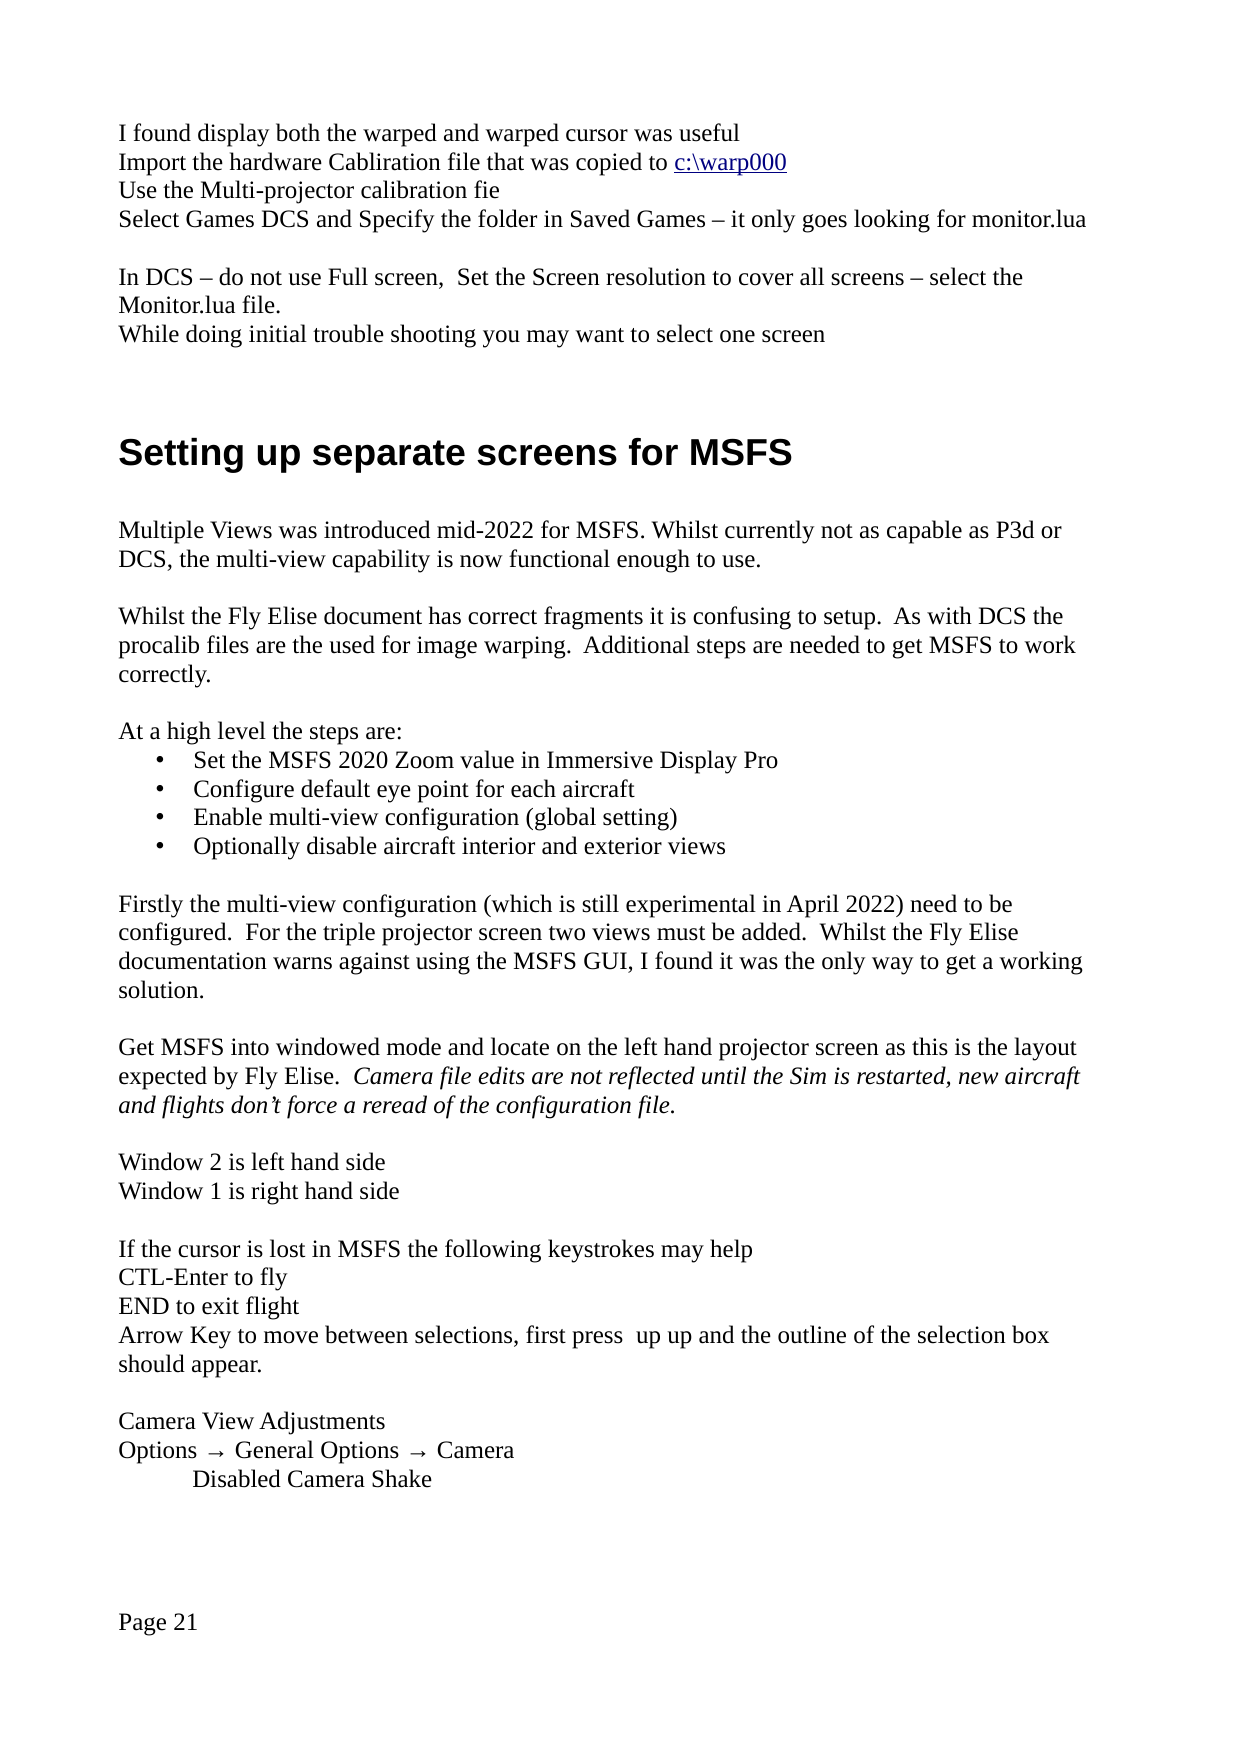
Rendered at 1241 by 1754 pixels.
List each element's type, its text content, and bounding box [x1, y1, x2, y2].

text Select Games DCS and Specify the folder in Saved Games – it only goes looking for monitor.lua [118, 204, 1122, 233]
text Whilst the Fly Elise document has correct fragments it is confusing to setup. As with DCS the procalib files are the used for image warping. Additional steps are needed to get MSFS to work correctly. [118, 601, 1122, 687]
text CTL-Enter to fly [118, 1262, 1122, 1291]
text Options → General Options → Camera [118, 1435, 1122, 1464]
text At a high level the steps are: [118, 716, 1122, 745]
text Use the Multi-projector calibration fie [118, 176, 1122, 204]
text In DCS – do not use Full screen, Set the Screen resolution to cover all screens – select the Monitor.lua file. [118, 262, 1122, 319]
list Set the MSFS 2020 Zoom value in Immersive Display Pro [156, 745, 1122, 774]
text Get MSFS into windowed mode and locate on the left hand projector screen as this is the layout expected by Fly Elise. Camera file edits are not reflected until the Sim is restarted, new aircraft and flights don’t force a reread of the configuration file. [118, 1032, 1122, 1119]
text I found display both the warped and warped cursor was useful [118, 118, 1122, 147]
list Optionally disable aircraft interior and exterior views [156, 831, 1122, 860]
text Disabled Camera Shake [118, 1464, 1122, 1492]
list Enable multi-view configuration (global setting) [156, 802, 1122, 831]
text Arrow Key to move between selections, first press up up and the outline of the selection box should appear. [118, 1320, 1122, 1377]
text END to exit flight [118, 1291, 1122, 1320]
text While doing initial trouble shooting you may want to select one screen [118, 319, 1122, 348]
text Window 2 is left hand side [118, 1147, 1122, 1176]
text If the cursor is lost in MSFS the following keystrokes may help [118, 1234, 1122, 1262]
text Import the hardware Cabliration file that was copied to c:\warp000 [118, 147, 1122, 176]
text Window 1 is right hand side [118, 1176, 1122, 1205]
subtitle Setting up separate screens for MSFS [118, 431, 1122, 474]
text Camera View Adjustments [118, 1406, 1122, 1435]
list Configure default eye point for each aircraft [156, 774, 1122, 802]
text Multiple Views was introduced mid-2022 for MSFS. Whilst currently not as capable as P3d or DCS, the multi-view capability is now functional enough to use. [118, 515, 1122, 572]
text Firstly the multi-view configuration (which is still experimental in April 2022) need to be configured. For the triple projector screen two views must be added. Whilst the Fly Elise documentation warns against using the MSFS GUI, I found it was the only way to get a working solution. [118, 889, 1122, 1004]
